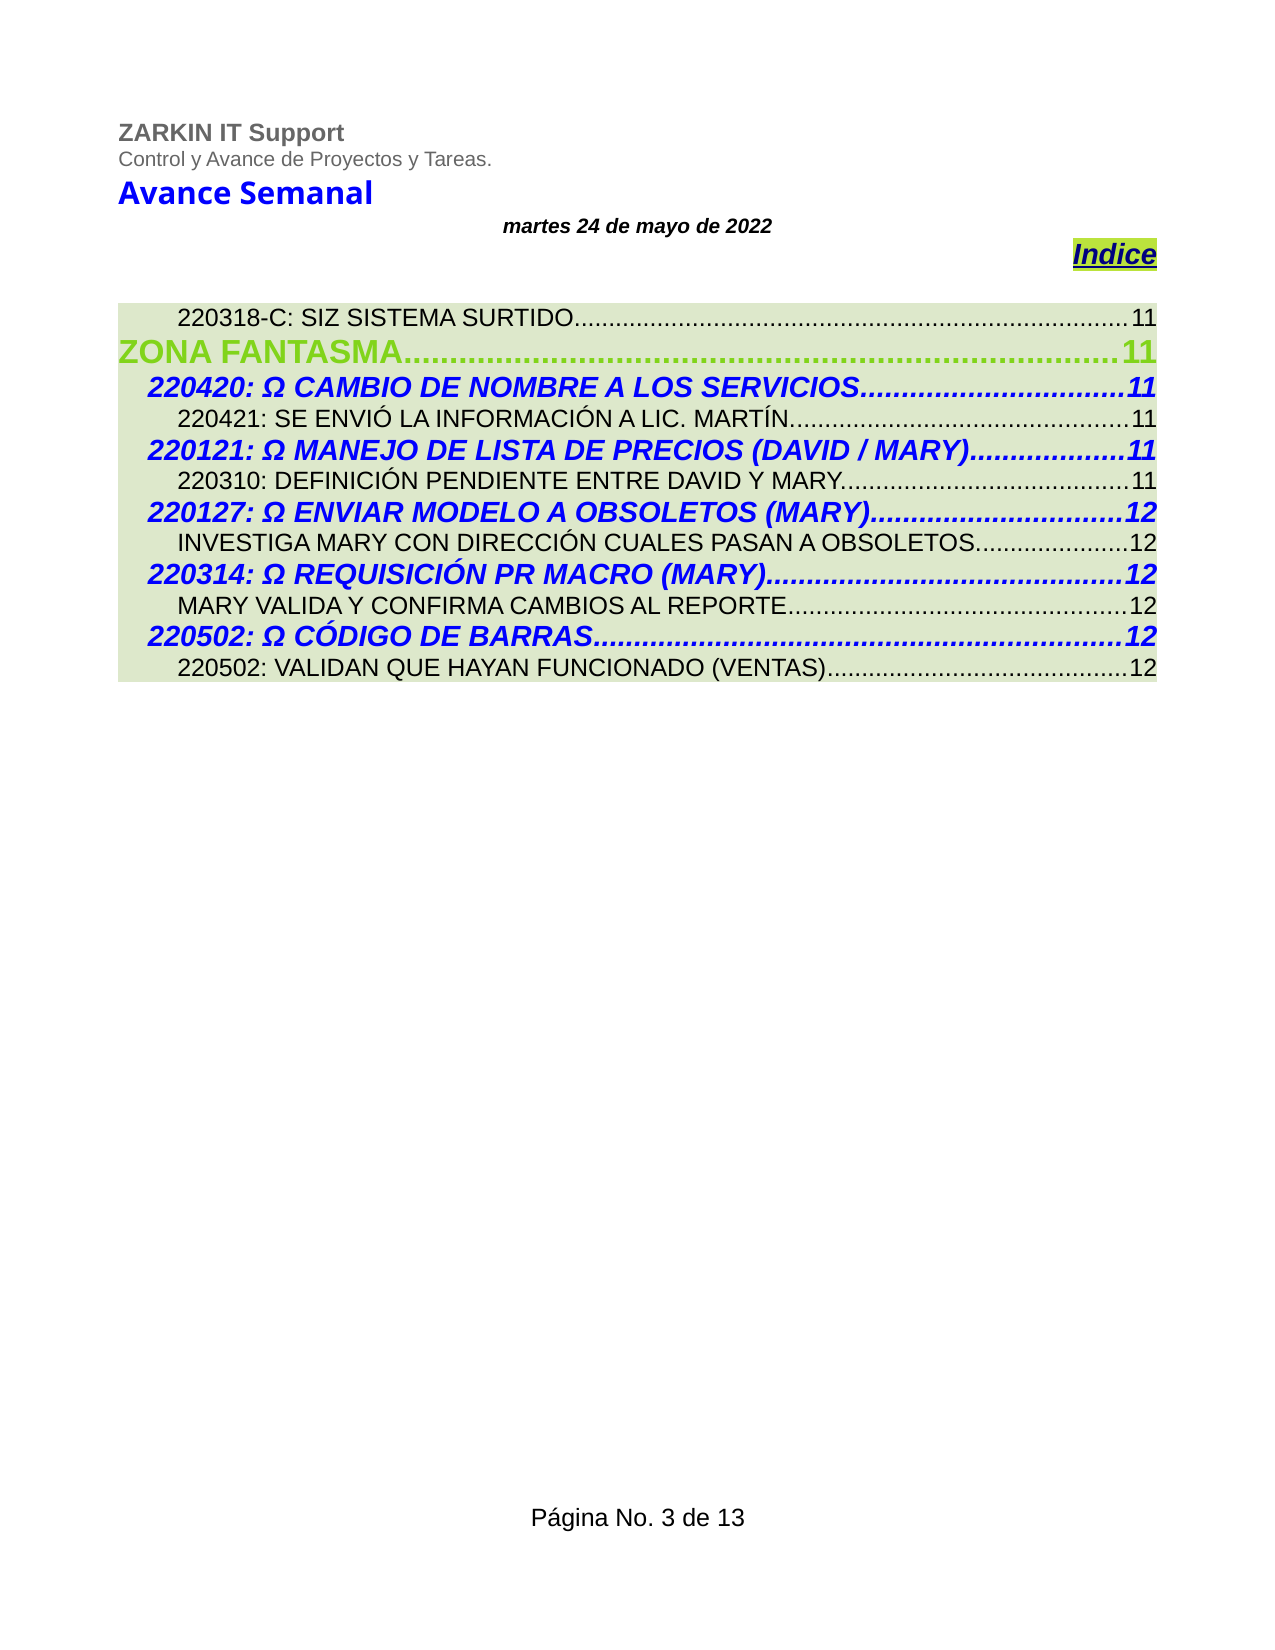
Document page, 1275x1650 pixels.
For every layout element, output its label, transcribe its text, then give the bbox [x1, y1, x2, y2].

text 220502: VALIDAN QUE HAYAN FUNCIONADO (VENTAS) 12 [177, 653, 1157, 682]
text 220310: DEFINICIÓN PENDIENTE ENTRE DAVID Y MARY. 11 [177, 466, 1157, 495]
text 220421: Se envió la información a Lic. Martín. 11 [177, 404, 1157, 432]
text 220121: Ω MANEJO DE LISTA DE PRECIOS (david / mary) 11 [148, 432, 1157, 466]
text MARY VALIDA Y CONFIRMA CAMBIOS AL REPORTE 12 [177, 591, 1157, 619]
text 220420: Ω CAMBIO DE NOMBRE A LOS SERVICIOS 11 [148, 370, 1157, 404]
text 220318-C: SIZ SISTEMA SURTIDO 11 [177, 303, 1157, 332]
text 220314: Ω REQUISICIÓN PR MACRO (mary) 12 [148, 557, 1157, 591]
text 220127: Ω ENVIAR MODELO A OBSOLETOS (mary) 12 [148, 495, 1157, 528]
text 220502: Ω CÓDIGO DE BARRAS 12 [148, 619, 1157, 653]
text INVESTIGA MARY CON DIRECCIÓN CUALES PASAN A OBSOLETOS. 12 [177, 528, 1157, 557]
text ZONA FANTASMA 11 [118, 332, 1157, 370]
